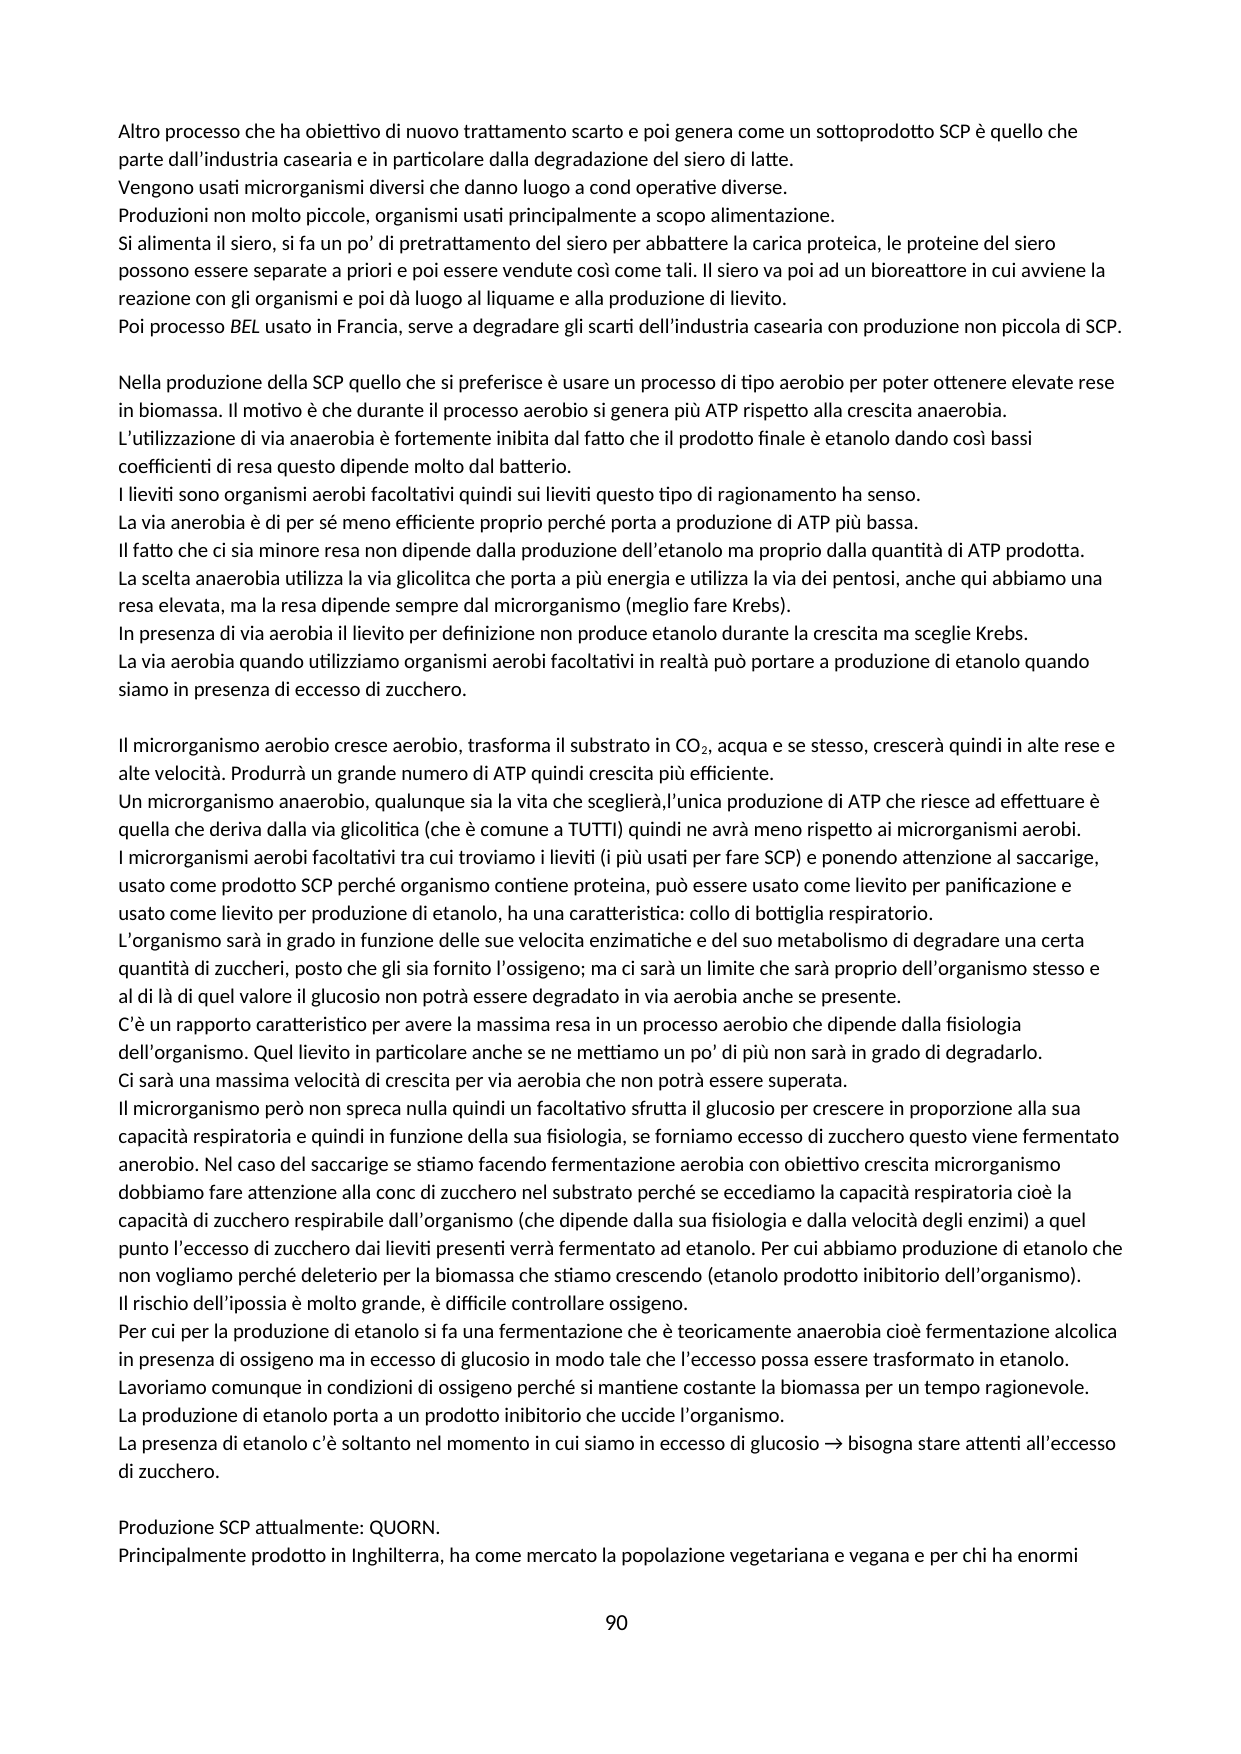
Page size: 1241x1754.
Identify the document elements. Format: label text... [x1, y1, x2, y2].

text Poi processo BEL usato in Francia, serve a degradare gli scarti dell’industria casearia con produzione non piccola di SCP. Nella produzione della SCP quello che si preferisce è usare un processo di tipo aerobio per poter ottenere elevate rese in biomassa. Il motivo è che durante il processo aerobio si genera più ATP rispetto alla crescita anaerobia. L’utilizzazione di via anaerobia è fortemente inibita dal fatto che il prodotto finale è etanolo dando così bassi coefficienti di resa questo dipende molto dal batterio. I lieviti sono organismi aerobi facoltativi quindi sui lieviti questo tipo di ragionamento ha senso. La via anerobia è di per sé meno efficiente proprio perché porta a produzione di ATP più bassa. Il fatto che ci sia minore resa non dipende dalla produzione dell’etanolo ma proprio dalla quantità di ATP prodotta. La scelta anaerobia utilizza la via glicolitca che porta a più energia e utilizza la via dei pentosi, anche qui abbiamo una resa elevata, ma la resa dipende sempre dal microrganismo (meglio fare Krebs). In presenza di via aerobia il lievito per definizione non produce etanolo durante la crescita ma sceglie Krebs. La via aerobia quando utilizziamo organismi aerobi facoltativi in realtà può portare a produzione di etanolo quando siamo in presenza di eccesso di zucchero. Il microrganismo aerobio cresce aerobio, trasforma il substrato in CO2, acqua e se stesso, crescerà quindi in alte rese e alte velocità. Produrrà un grande numero di ATP quindi crescita più efficiente. [118, 313, 1124, 786]
text I microrganismi aerobi facoltativi tra cui troviamo i lieviti (i più usati per fare SCP) e ponendo attenzione al saccarige, usato come prodotto SCP perché organismo contiene proteina, può essere usato come lievito per panificazione e usato come lievito per produzione di etanolo, ha una caratteristica: collo di bottiglia respiratorio. [118, 844, 1124, 925]
text Altro processo che ha obiettivo di nuovo trattamento scarto e poi genera come un sottoprodotto SCP è quello che parte dall’industria casearia e in particolare dalla degradazione del siero di latte. Vengono usati microrganismi diversi che danno luogo a cond operative diverse. Produzioni non molto piccole, organismi usati principalmente a scopo alimentazione. Si alimenta il siero, si fa un po’ di pretrattamento del siero per abbattere la carica proteica, le proteine del siero possono essere separate a priori e poi essere vendute così come tali. Il siero va poi ad un bioreattore in cui avviene la reazione con gli organismi e poi dà luogo al liquame e alla produzione di lievito. [118, 118, 1124, 311]
text L’organismo sarà in grado in funzione delle sue velocita enzimatiche e del suo metabolismo di degradare una certa quantità di zuccheri, posto che gli sia fornito l’ossigeno; ma ci sarà un limite che sarà proprio dell’organismo stesso e al di là di quel valore il glucosio non potrà essere degradato in via aerobia anche se presente. [118, 928, 1124, 1009]
text C’è un rapporto caratteristico per avere la massima resa in un processo aerobio che dipende dalla fisiologia dell’organismo. Quel lievito in particolare anche se ne mettiamo un po’ di più non sarà in grado di degradarlo. Ci sarà una massima velocità di crescita per via aerobia che non potrà essere superata. Il microrganismo però non spreca nulla quindi un facoltativo sfrutta il glucosio per crescere in proporzione alla sua capacità respiratoria e quindi in funzione della sua fisiologia, se forniamo eccesso di zucchero questo viene fermentato anerobio. Nel caso del saccarige se stiamo facendo fermentazione aerobia con obiettivo crescita microrganismo dobbiamo fare attenzione alla conc di zucchero nel substrato perché se eccediamo la capacità respiratoria cioè la capacità di zucchero respirabile dall’organismo (che dipende dalla sua fisiologia e dalla velocità degli enzimi) a quel punto l’eccesso di zucchero dai lieviti presenti verrà fermentato ad etanolo. Per cui abbiamo produzione di etanolo che non vogliamo perché deleterio per la biomassa che stiamo crescendo (etanolo prodotto inibitorio dell’organismo). Il rischio dell’ipossia è molto grande, è difficile controllare ossigeno. [118, 1011, 1124, 1316]
text Per cui per la produzione di etanolo si fa una fermentazione che è teoricamente anaerobia cioè fermentazione alcolica in presenza di ossigeno ma in eccesso di glucosio in modo tale che l’eccesso possa essere trasformato in etanolo. Lavoriamo comunque in condizioni di ossigeno perché si mantiene costante la biomassa per un tempo ragionevole. La produzione di etanolo porta a un prodotto inibitorio che uccide l’organismo. La presenza di etanolo c’è soltanto nel momento in cui siamo in eccesso di glucosio → bisogna stare attenti all’eccesso di zucchero. Produzione SCP attualmente: QUORN. Principalmente prodotto in Inghilterra, ha come mercato la popolazione vegetariana e vegana e per chi ha enormi [118, 1318, 1124, 1567]
text Un microrganismo anaerobio, qualunque sia la vita che sceglierà,l’unica produzione di ATP che riesce ad effettuare è quella che deriva dalla via glicolitica (che è comune a TUTTI) quindi ne avrà meno rispetto ai microrganismi aerobi. [118, 788, 1124, 841]
